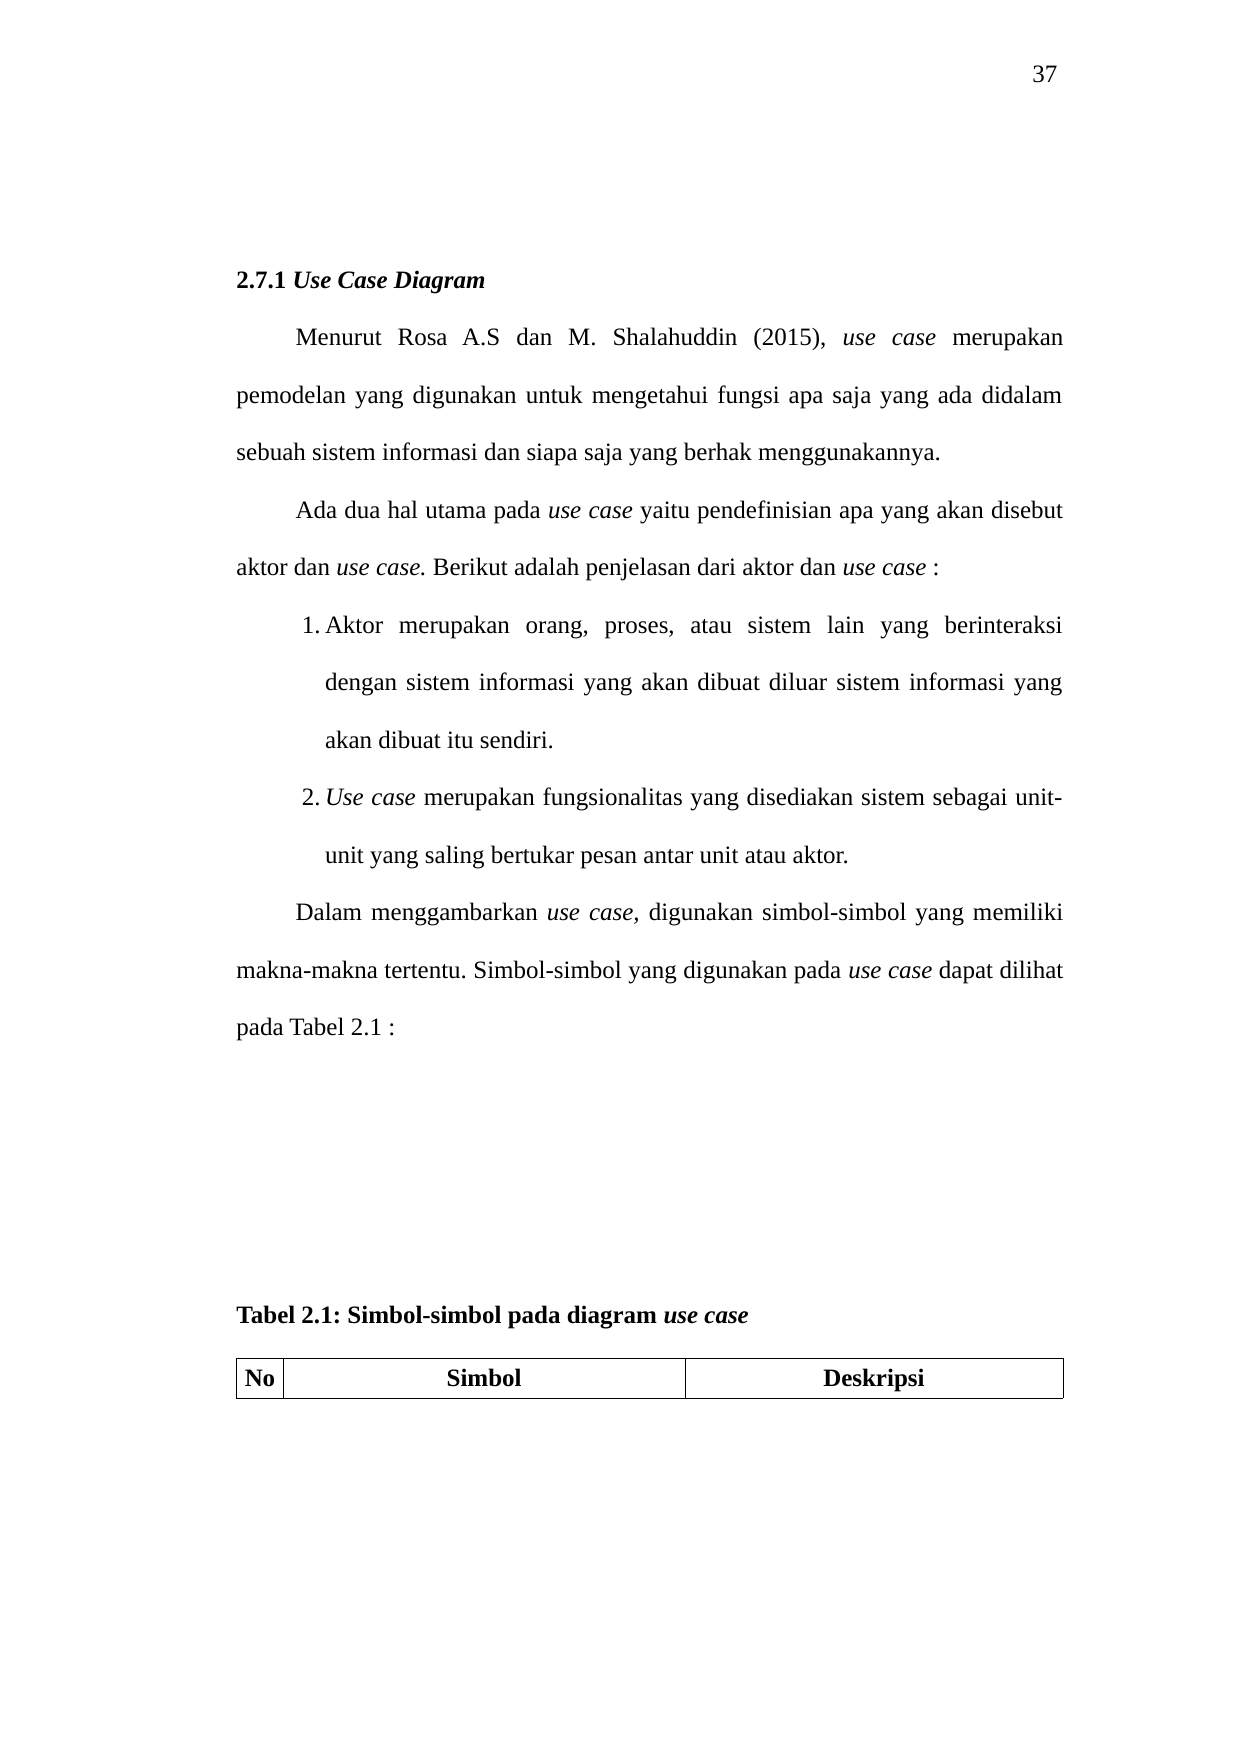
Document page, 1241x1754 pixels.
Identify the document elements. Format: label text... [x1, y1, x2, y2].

text Tabel 2.1: Simbol-simbol pada diagram use case [236, 1300, 1063, 1329]
table_header Deskripsi [686, 1359, 1063, 1398]
text Menurut Rosa A.S dan M. Shalahuddin (2015), use case merupakan pemodelan yang digunakan untuk mengetahui fungsi apa saja yang ada didalam sebuah sistem informasi dan siapa saja yang berhak menggunakannya. [236, 322, 1063, 466]
text Ada dua hal utama pada use case yaitu pendefinisian apa yang akan disebut aktor dan use case. Berikut adalah penjelasan dari aktor dan use case : [236, 495, 1063, 581]
text Dalam menggambarkan use case, digunakan simbol-simbol yang memiliki makna-makna tertentu. Simbol-simbol yang digunakan pada use case dapat dilihat pada Tabel 2.1 : [236, 897, 1063, 1041]
table_header Simbol [284, 1359, 685, 1398]
list Use case merupakan fungsionalitas yang disediakan sistem sebagai unit-unit yang saling bertukar pesan antar unit atau aktor. [295, 782, 1063, 869]
list Aktor merupakan orang, proses, atau sistem lain yang berinteraksi dengan sistem informasi yang akan dibuat diluar sistem informasi yang akan dibuat itu sendiri. [295, 610, 1063, 754]
table_header No [237, 1359, 283, 1398]
subtitle 2.7.1 Use Case Diagram [236, 265, 1063, 294]
